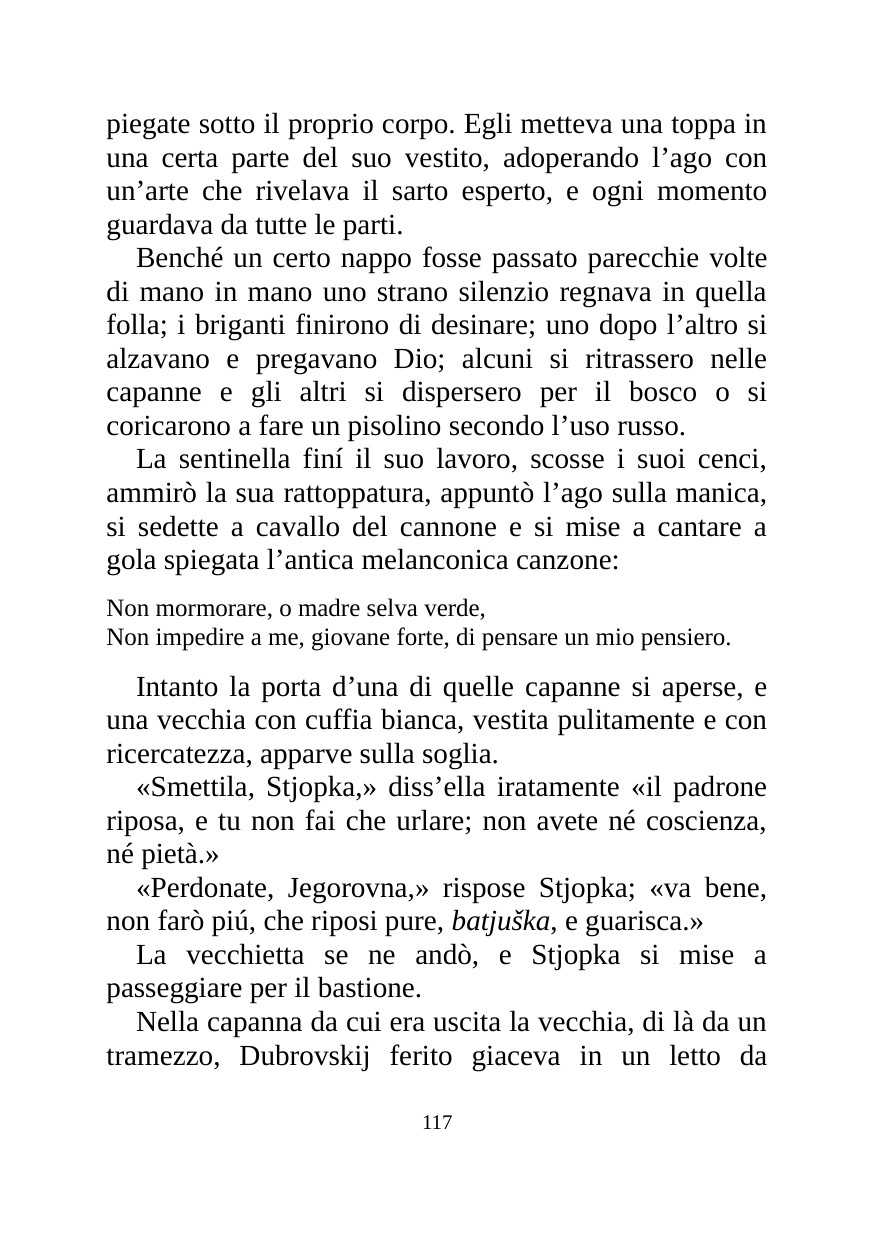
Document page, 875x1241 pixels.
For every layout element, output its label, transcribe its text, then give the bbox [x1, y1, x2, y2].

text «Smettila, Stjopka,» diss’ella iratamente «il padrone riposa, e tu non fai che urlare; non avete né coscienza, né pietà.» [106, 769, 768, 870]
text Nella capanna da cui era uscita la vecchia, di là da un tramezzo, Dubrovskij ferito giaceva in un letto da [106, 1004, 768, 1071]
text piegate sotto il proprio corpo. Egli metteva una toppa in una certa parte del suo vestito, adoperando l’ago con un’arte che rivelava il sarto esperto, e ogni momento guardava da tutte le parti. [106, 106, 768, 240]
text «Perdonate, Jegorovna,» rispose Stjopka; «va bene, non farò piú, che riposi pure, batjuška, e guarisca.» [106, 870, 768, 937]
text Benché un certo nappo fosse passato parecchie volte di mano in mano uno strano silenzio regnava in quella folla; i briganti finirono di desinare; uno dopo l’altro si alzavano e pregavano Dio; alcuni si ritrassero nelle capanne e gli altri si dispersero per il bosco o si coricarono a fare un pisolino secondo l’uso russo. [106, 240, 768, 442]
text Non mormorare, o madre selva verde, Non impedire a me, giovane forte, di pensare un mio pensiero. [106, 593, 768, 651]
text La sentinella finí il suo lavoro, scosse i suoi cenci, ammirò la sua rattoppatura, appuntò l’ago sulla manica, si sedette a cavallo del cannone e si mise a cantare a gola spiegata l’antica melanconica canzone: [106, 442, 768, 576]
text La vecchietta se ne andò, e Stjopka si mise a passeggiare per il bastione. [106, 937, 768, 1004]
text Intanto la porta d’una di quelle capanne si aperse, e una vecchia con cuffia bianca, vestita pulitamente e con ricercatezza, apparve sulla soglia. [106, 669, 768, 769]
